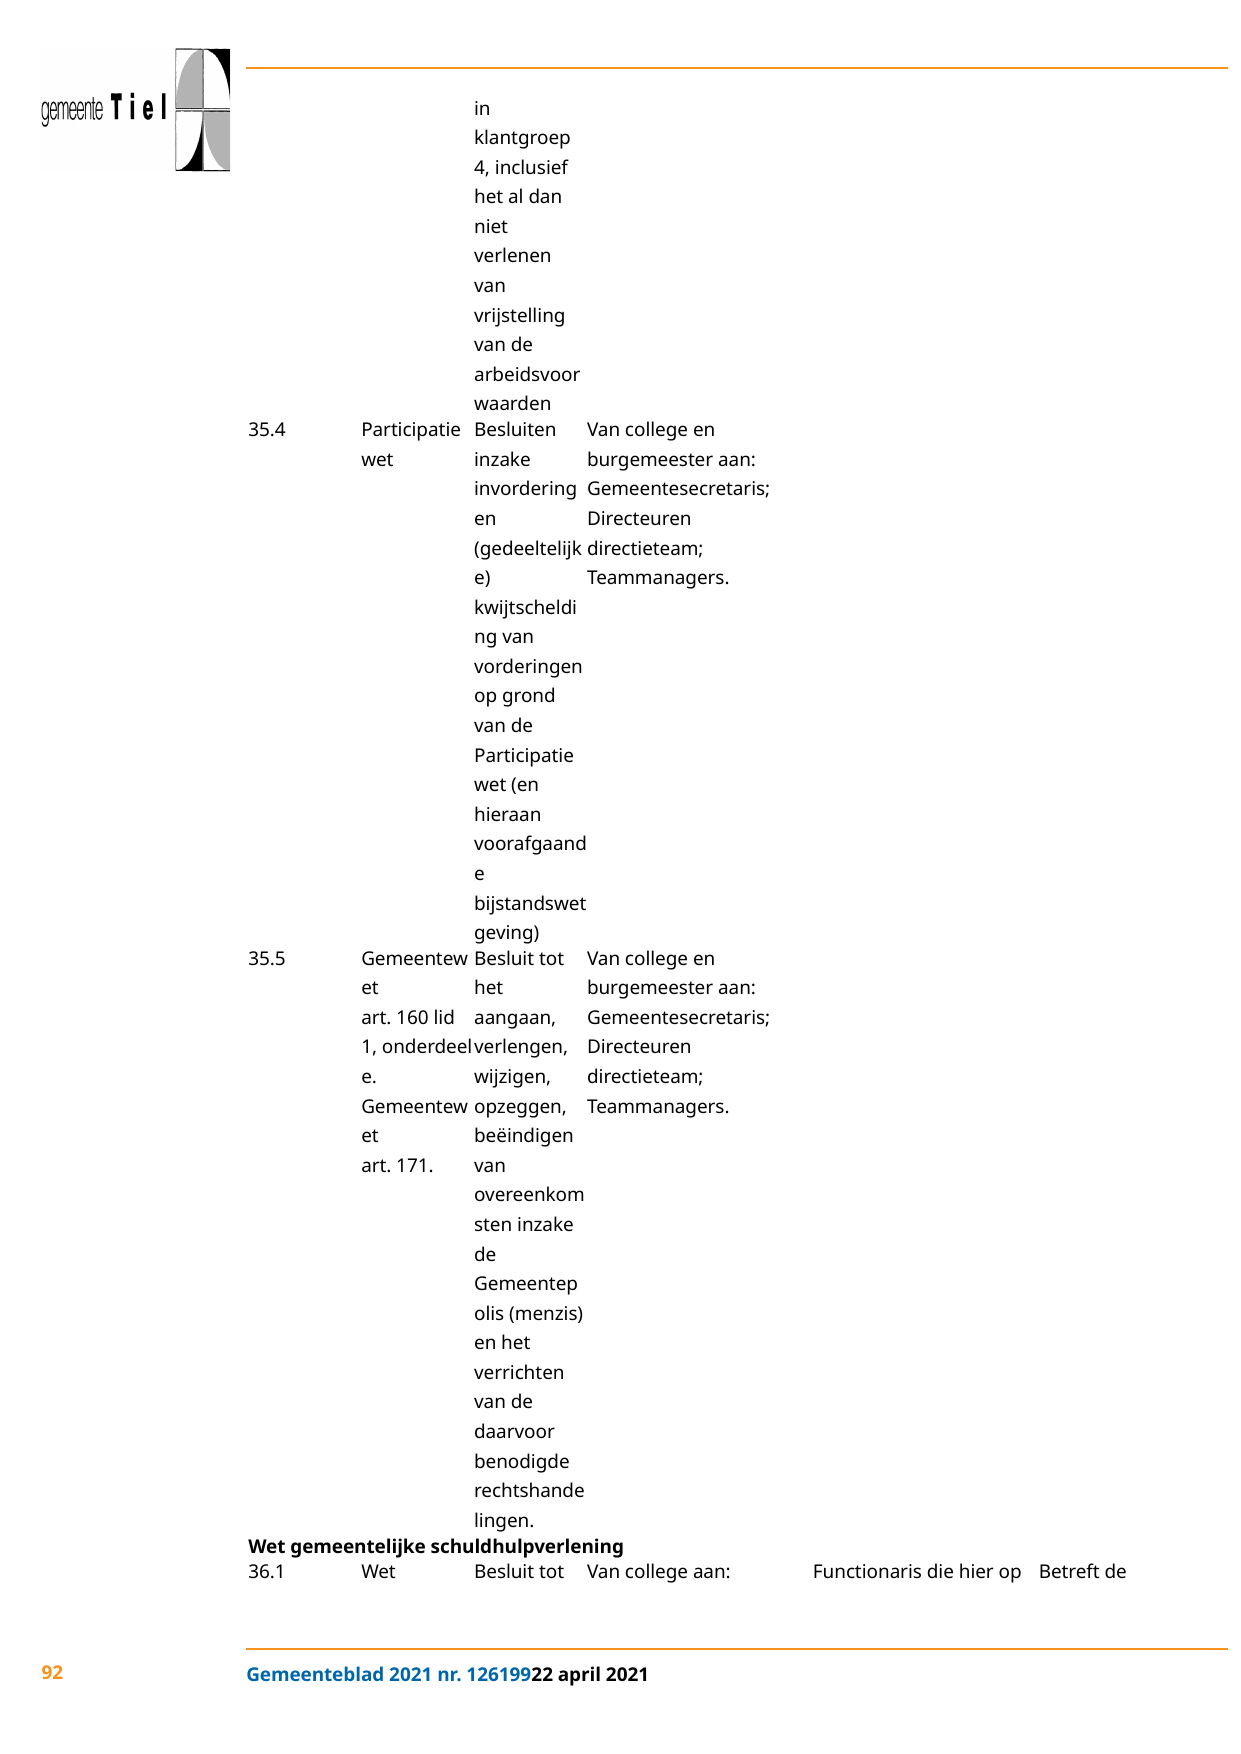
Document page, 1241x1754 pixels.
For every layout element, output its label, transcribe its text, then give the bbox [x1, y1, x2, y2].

table_cell [1039, 945, 1152, 1533]
table_cell Gemeentewet art. 160 lid 1, onderdeel e. Gemeentewet art. 171. [361, 945, 474, 1533]
table_cell Betreft de [1039, 1559, 1152, 1584]
table_cell Van college en burgemeester aan: Gemeentesecretaris; Directeuren directieteam; Teammanagers. [587, 416, 813, 945]
table_cell [813, 95, 1038, 416]
table_cell [813, 416, 1038, 945]
table_cell Functionaris die hier op [813, 1559, 1038, 1584]
table_cell 35.4 [248, 416, 361, 945]
table_cell [587, 95, 813, 416]
table_cell Besluit tot het aangaan, verlengen, wijzigen, opzeggen, beëindigen van overeenkomsten inzake de Gemeentepolis (menzis) en het verrichten van de daarvoor benodigde rechtshandelingen. [474, 945, 587, 1533]
table_cell [361, 95, 474, 416]
table_cell Besluit tot [474, 1559, 587, 1584]
table_cell Wet gemeentelijke schuldhulpverlening [248, 1533, 1152, 1558]
table_cell 35.5 [248, 945, 361, 1533]
table_cell Wet [361, 1559, 474, 1584]
table_cell Besluiten inzake invordering en (gedeeltelijke) kwijtschelding van vorderingen op grond van de Participatiewet (en hieraan voorafgaande bijstandswetgeving) [474, 416, 587, 945]
table_cell [248, 95, 361, 416]
table_cell [1039, 416, 1152, 945]
table_cell Van college aan: [587, 1559, 813, 1584]
table_cell Participatiewet [361, 416, 474, 945]
table_cell [813, 945, 1038, 1533]
picture [41, 47, 231, 172]
table_cell 36.1 [248, 1559, 361, 1584]
table_cell in klantgroep 4, inclusief het al dan niet verlenen van vrijstelling van de arbeidsvoorwaarden [474, 95, 587, 416]
table_cell [1039, 95, 1152, 416]
table_cell Van college en burgemeester aan: Gemeentesecretaris; Directeuren directieteam; Teammanagers. [587, 945, 813, 1533]
